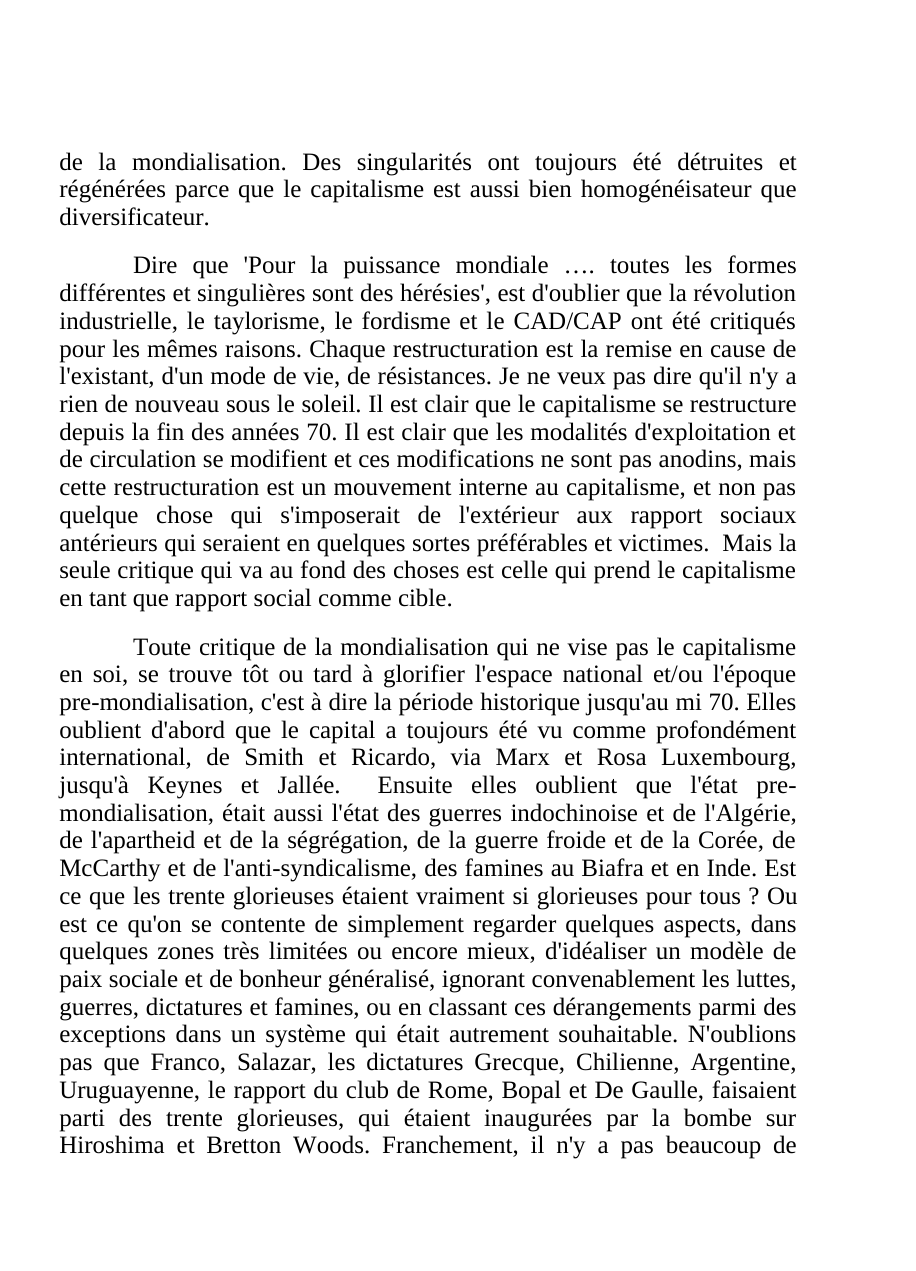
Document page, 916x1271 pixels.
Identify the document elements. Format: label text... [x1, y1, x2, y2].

text Toute critique de la mondialisation qui ne vise pas le capitalisme en soi, se trouve tôt ou tard à glorifier l'espace national et/ou l'époque pre-mondialisation, c'est à dire la période historique jusqu'au mi 70. Elles oublient d'abord que le capital a toujours été vu comme profondément international, de Smith et Ricardo, via Marx et Rosa Luxembourg, jusqu'à Keynes et Jallée. Ensuite elles oublient que l'état pre-mondialisation, était aussi l'état des guerres indochinoise et de l'Algérie, de l'apartheid et de la ségrégation, de la guerre froide et de la Corée, de McCarthy et de l'anti-syndicalisme, des famines au Biafra et en Inde. Est ce que les trente glorieuses étaient vraiment si glorieuses pour tous ? Ou est ce qu'on se contente de simplement regarder quelques aspects, dans quelques zones très limitées ou encore mieux, d'idéaliser un modèle de paix sociale et de bonheur généralisé, ignorant convenablement les luttes, guerres, dictatures et famines, ou en classant ces dérangements parmi des exceptions dans un système qui était autrement souhaitable. N'oublions pas que Franco, Salazar, les dictatures Grecque, Chilienne, Argentine, Uruguayenne, le rapport du club de Rome, Bopal et De Gaulle, faisaient parti des trente glorieuses, qui étaient inaugurées par la bombe sur Hiroshima et Bretton Woods. Franchement, il n'y a pas beaucoup de [59, 633, 797, 1159]
text Dire que 'Pour la puissance mondiale …. toutes les formes différentes et singulières sont des hérésies', est d'oublier que la révolution industrielle, le taylorisme, le fordisme et le CAD/CAP ont été critiqués pour les mêmes raisons. Chaque restructuration est la remise en cause de l'existant, d'un mode de vie, de résistances. Je ne veux pas dire qu'il n'y a rien de nouveau sous le soleil. Il est clair que le capitalisme se restructure depuis la fin des années 70. Il est clair que les modalités d'exploitation et de circulation se modifient et ces modifications ne sont pas anodins, mais cette restructuration est un mouvement interne au capitalisme, et non pas quelque chose qui s'imposerait de l'extérieur aux rapport sociaux antérieurs qui seraient en quelques sortes préférables et victimes. Mais la seule critique qui va au fond des choses est celle qui prend le capitalisme en tant que rapport social comme cible. [59, 252, 797, 612]
text de la mondialisation. Des singularités ont toujours été détruites et régénérées parce que le capitalisme est aussi bien homogénéisateur que diversificateur. [59, 148, 797, 231]
